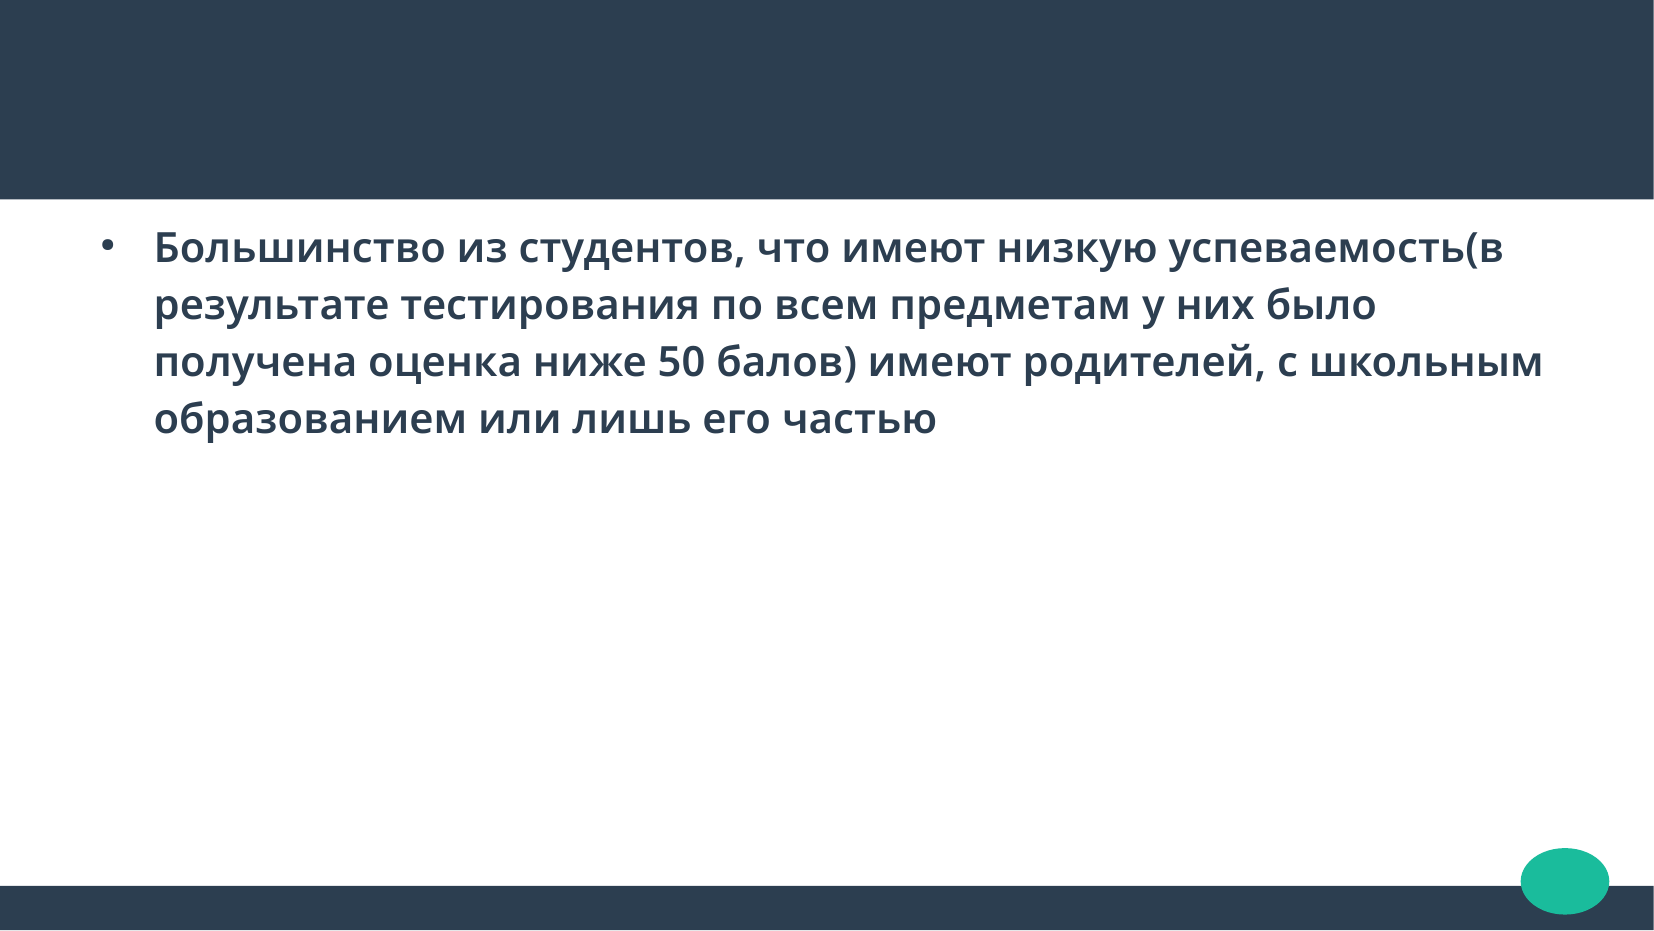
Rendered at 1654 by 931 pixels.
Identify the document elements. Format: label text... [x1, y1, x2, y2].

list Большинство из студентов, что имеют низкую успеваемость(в результате тестирования по всем предметам у них было получена оценка ниже 50 балов) имеют родителей, с школьным образованием или лишь его частью [82, 217, 1571, 758]
